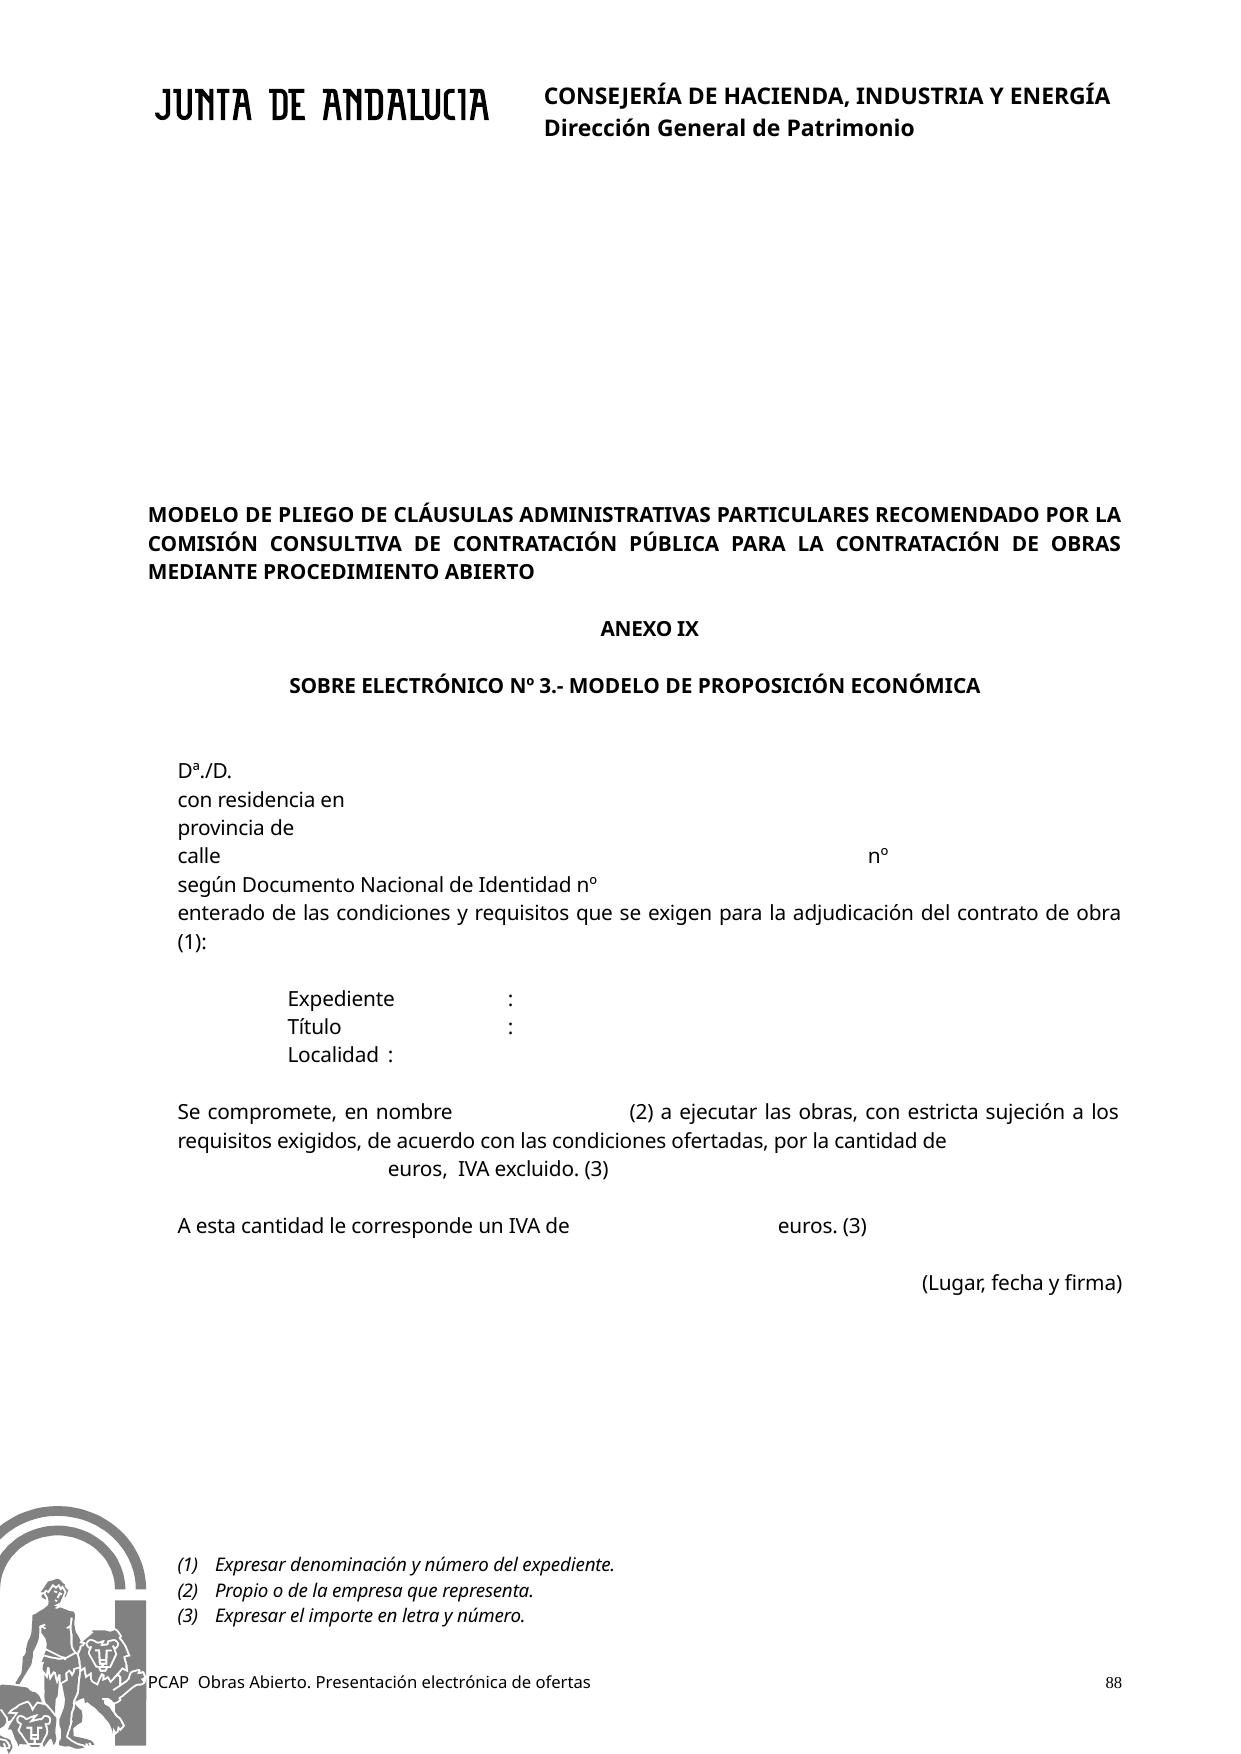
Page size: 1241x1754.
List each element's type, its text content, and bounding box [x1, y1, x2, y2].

text Título : [287, 1012, 1122, 1041]
text Localidad : [287, 1041, 1122, 1069]
text Se compromete, en nombre (2) a ejecutar las obras, con estricta sujeción a los requisitos exigidos, de acuerdo con las condiciones ofertadas, por la cantidad de euros, IVA excluido. (3) [177, 1097, 1122, 1183]
list Propio o de la empresa que representa. [177, 1577, 1122, 1603]
list Expresar el importe en letra y número. [177, 1603, 1122, 1628]
text A esta cantidad le corresponde un IVA de euros. (3) [177, 1211, 1122, 1240]
text Expediente : [287, 984, 1122, 1012]
text calle nº [177, 842, 1122, 870]
list Expresar denominación y número del expediente. [177, 1552, 1122, 1577]
text SOBRE ELECTRÓNICO Nº 3.- MODELO DE PROPOSICIÓN ECONÓMICA [148, 671, 1122, 699]
text ANEXO IX [177, 614, 1122, 642]
text Dª./D. [177, 756, 1122, 785]
text según Documento Nacional de Identidad nº [177, 870, 1122, 898]
text provincia de [177, 813, 1122, 842]
text enterado de las condiciones y requisitos que se exigen para la adjudicación del contrato de obra (1): [177, 898, 1122, 955]
text con residencia en [177, 785, 1122, 813]
text MODELO DE PLIEGO DE CLÁUSULAS ADMINISTRATIVAS PARTICULARES RECOMENDADO POR LA COMISIÓN CONSULTIVA DE CONTRATACIÓN PÚBLICA PARA LA CONTRATACIÓN DE OBRAS MEDIANTE PROCEDIMIENTO ABIERTO [148, 500, 1122, 586]
text (Lugar, fecha y firma) [177, 1268, 1122, 1297]
